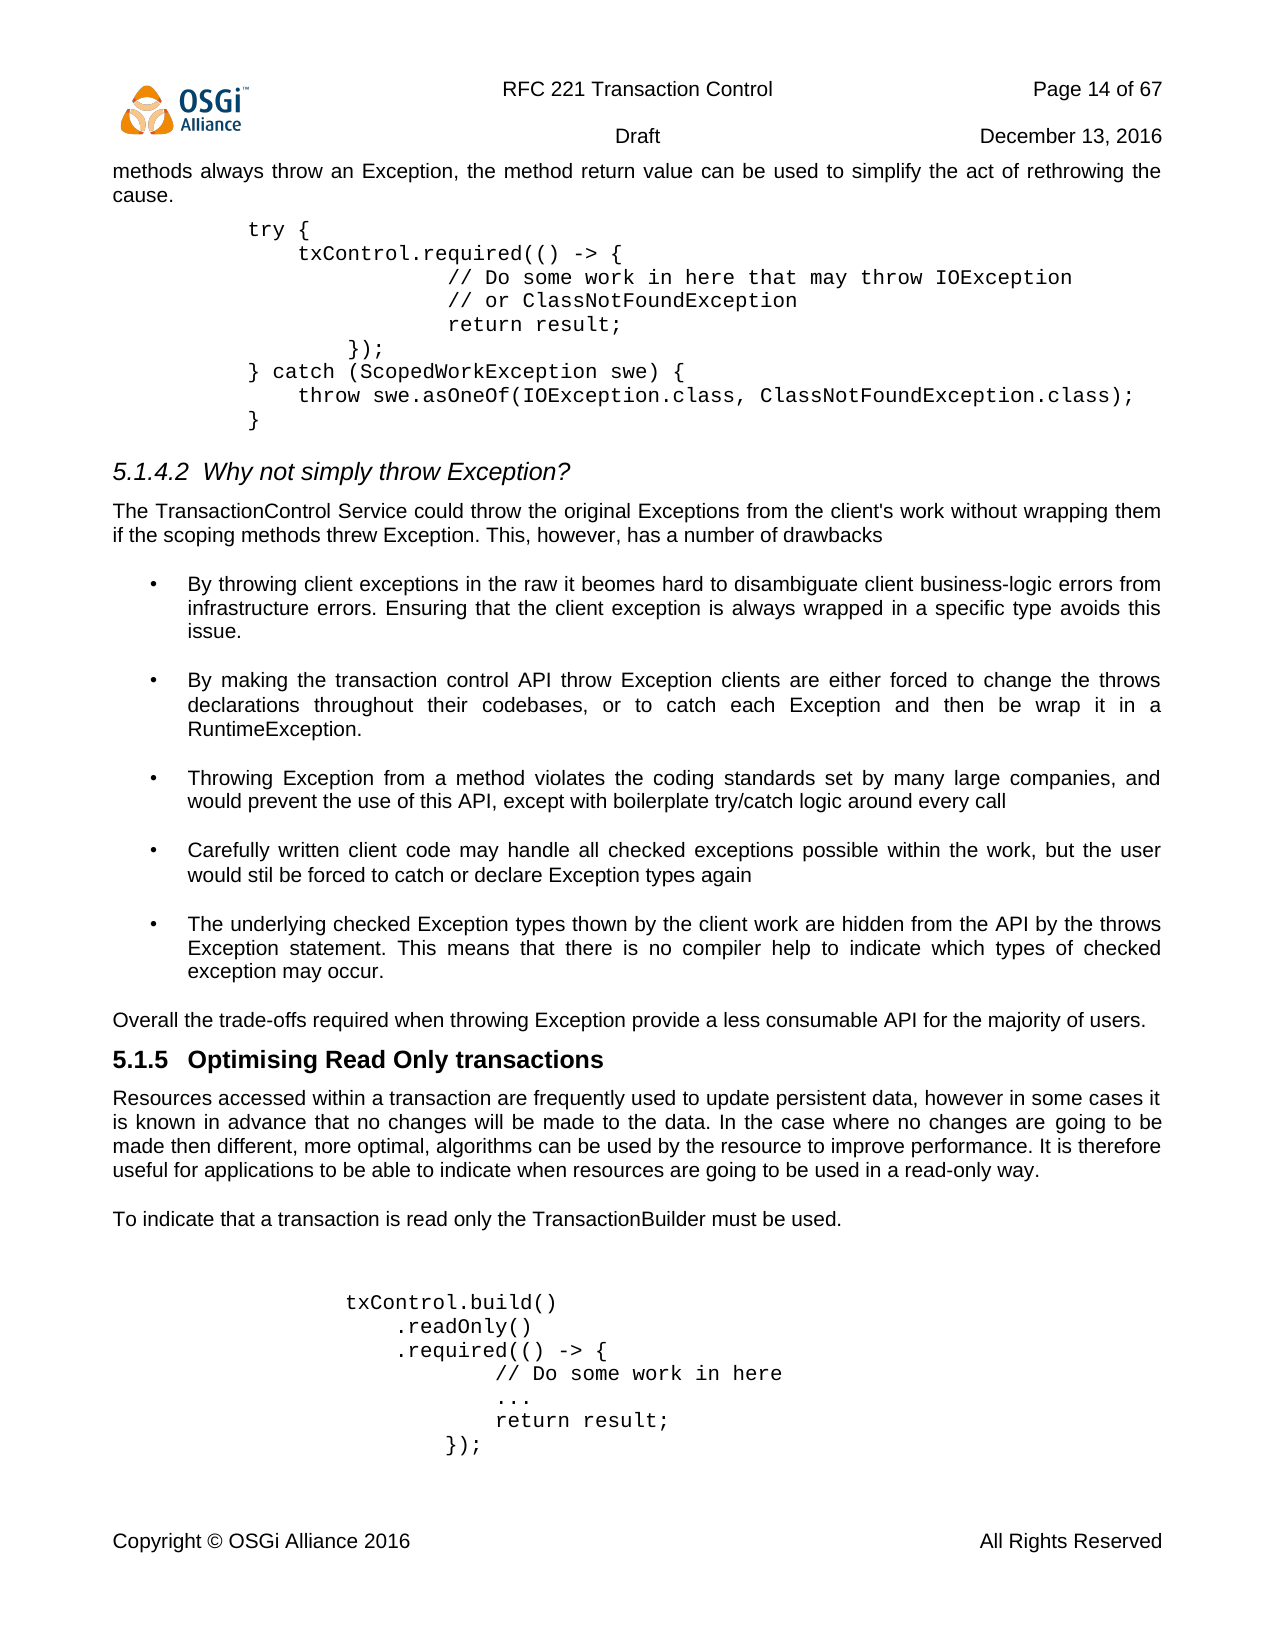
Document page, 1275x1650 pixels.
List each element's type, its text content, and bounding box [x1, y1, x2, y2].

subtitle Why not simply throw Exception? [112, 457, 1162, 486]
text .readOnly() [345, 1316, 1162, 1339]
text The TransactionControl Service could throw the original Exceptions from the client's work without wrapping them if the scoping methods threw Exception. This, however, has a number of drawbacks [112, 498, 1162, 546]
text return result; [247, 314, 1162, 338]
text methods always throw an Exception, the method return value can be used to simplify the act of rethrowing the cause. [112, 159, 1162, 207]
text txControl.build() [345, 1292, 1162, 1316]
text try { [247, 219, 1162, 243]
text Resources accessed within a transaction are frequently used to update persistent data, however in some cases it is known in advance that no changes will be made to the data. In the case where no changes are going to be made then different, more optimal, algorithms can be used by the resource to improve performance. It is therefore useful for applications to be able to indicate when resources are going to be used in a read-only way. [112, 1086, 1162, 1182]
text .required(() -> { [345, 1339, 1162, 1363]
text return result; [345, 1411, 1162, 1434]
text } [247, 408, 1162, 432]
text }); [247, 338, 1162, 361]
text // Do some work in here [345, 1363, 1162, 1387]
list By throwing client exceptions in the raw it beomes hard to disambiguate client business-logic errors from infrastructure errors. Ensuring that the client exception is always wrapped in a specific type avoids this issue. [150, 571, 1162, 643]
text ... [345, 1387, 1162, 1411]
text // Do some work in here that may throw IOException [247, 267, 1162, 290]
text } catch (ScopedWorkException swe) { [247, 361, 1162, 385]
text // or ClassNotFoundException [247, 290, 1162, 314]
subtitle Optimising Read Only transactions [112, 1045, 1162, 1073]
text Overall the trade-offs required when throwing Exception provide a less consumable API for the majority of users. [112, 1008, 1162, 1032]
list By making the transaction control API throw Exception clients are either forced to change the throws declarations throughout their codebases, or to catch each Exception and then be wrap it in a RuntimeException. [150, 668, 1162, 740]
picture [113, 78, 257, 142]
list Throwing Exception from a method violates the coding standards set by many large companies, and would prevent the use of this API, except with boilerplate try/catch logic around every call [150, 765, 1162, 813]
text txControl.required(() -> { [247, 243, 1162, 267]
text To indicate that a transaction is read only the TransactionBuilder must be used. [112, 1207, 1162, 1231]
text }); [345, 1434, 1162, 1458]
list The underlying checked Exception types thown by the client work are hidden from the API by the throws Exception statement. This means that there is no compiler help to indicate which types of checked exception may occur. [150, 911, 1162, 983]
text throw swe.asOneOf(IOException.class, ClassNotFoundException.class); [247, 385, 1162, 408]
list Carefully written client code may handle all checked exceptions possible within the work, but the user would stil be forced to catch or declare Exception types again [150, 838, 1162, 886]
